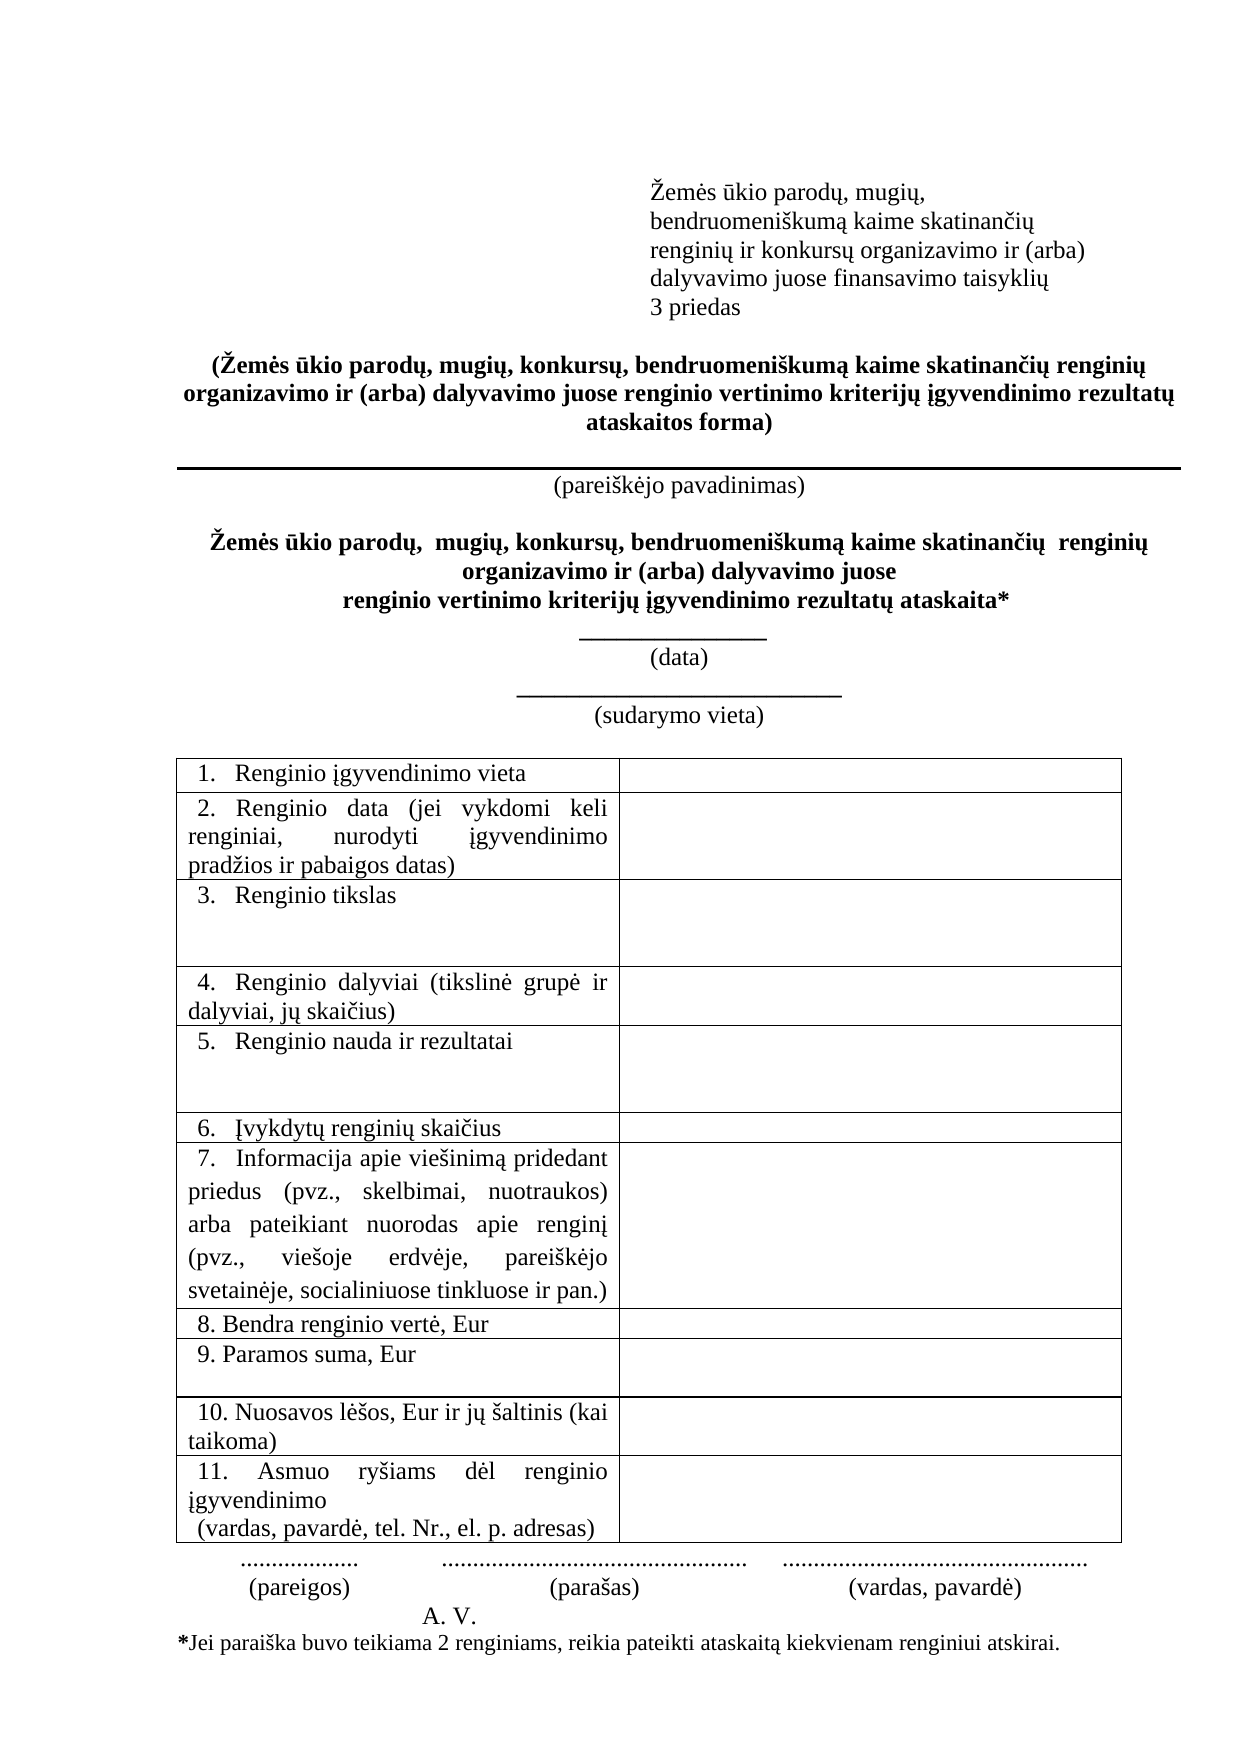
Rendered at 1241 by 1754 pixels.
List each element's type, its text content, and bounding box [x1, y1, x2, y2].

table_cell ................................................. (parašas) A. V. [422, 1543, 767, 1629]
table_header 1. Renginio įgyvendinimo vieta [177, 759, 619, 792]
text (pareiškėjo pavadinimas) [177, 470, 1181, 499]
table_cell [620, 1398, 1121, 1455]
text dalyvavimo juose finansavimo taisyklių [650, 263, 1181, 292]
text (data) [177, 642, 1181, 671]
table_header [620, 759, 1121, 792]
table_cell 7. Informacija apie viešinimą pridedant priedus (pvz., skelbimai, nuotraukos) arba pateikiant nuorodas apie renginį (pvz., viešoje erdvėje, pareiškėjo svetainėje, socialiniuose tinkluose ir pan.) [177, 1143, 619, 1308]
table_cell 11. Asmuo ryšiams dėl renginio įgyvendinimo (vardas, pavardė, tel. Nr., el. p. adresas) [177, 1456, 619, 1542]
table_cell 8. Bendra renginio vertė, Eur [177, 1309, 619, 1338]
table_cell ................................................. (vardas, pavardė) [767, 1543, 1103, 1629]
text renginio vertinimo kriterijų įgyvendinimo rezultatų ataskaita* [177, 585, 1181, 614]
table_cell 6. Įvykdytų renginių skaičius [177, 1113, 619, 1142]
table_cell [620, 1309, 1121, 1338]
text (Žemės ūkio parodų, mugių, konkursų, bendruomeniškumą kaime skatinančių renginių organizavimo ir (arba) dalyvavimo juose renginio vertinimo kriterijų įgyvendinimo rezultatų ataskaitos forma) [177, 350, 1181, 436]
table_cell [620, 1456, 1121, 1542]
table_cell [620, 880, 1121, 966]
text (sudarymo vieta) [177, 700, 1181, 729]
table_cell 2. Renginio data (jei vykdomi keli renginiai, nurodyti įgyvendinimo pradžios ir pabaigos datas) [177, 793, 619, 879]
table_cell 10. Nuosavos lėšos, Eur ir jų šaltinis (kai taikoma) [177, 1398, 619, 1455]
table_cell [620, 793, 1121, 879]
text 3 priedas [650, 292, 1181, 321]
text renginių ir konkursų organizavimo ir (arba) [650, 235, 1181, 263]
text Žemės ūkio parodų, mugių, [650, 177, 1181, 206]
table_cell 9. Paramos suma, Eur [177, 1339, 619, 1396]
text *Jei paraiška buvo teikiama 2 renginiams, reikia pateikti ataskaitą kiekvienam renginiui atskirai. [177, 1629, 1181, 1656]
table_cell [620, 1113, 1121, 1142]
text _______________ [177, 614, 1181, 642]
table_cell [620, 1026, 1121, 1112]
table_cell [1103, 1543, 1121, 1629]
table_cell 3. Renginio tikslas [177, 880, 619, 966]
text __________________________ [177, 671, 1181, 700]
table_cell [620, 1339, 1121, 1396]
table_cell 5. Renginio nauda ir rezultatai [177, 1026, 619, 1112]
table_cell ................... (pareigos) [177, 1543, 422, 1629]
table_cell [620, 1143, 1121, 1308]
text bendruomeniškumą kaime skatinančių [650, 206, 1181, 235]
text Žemės ūkio parodų, mugių, konkursų, bendruomeniškumą kaime skatinančių renginių organizavimo ir (arba) dalyvavimo juose [177, 527, 1181, 585]
table_cell [620, 967, 1121, 1025]
table_cell 4. Renginio dalyviai (tikslinė grupė ir dalyviai, jų skaičius) [177, 967, 619, 1025]
